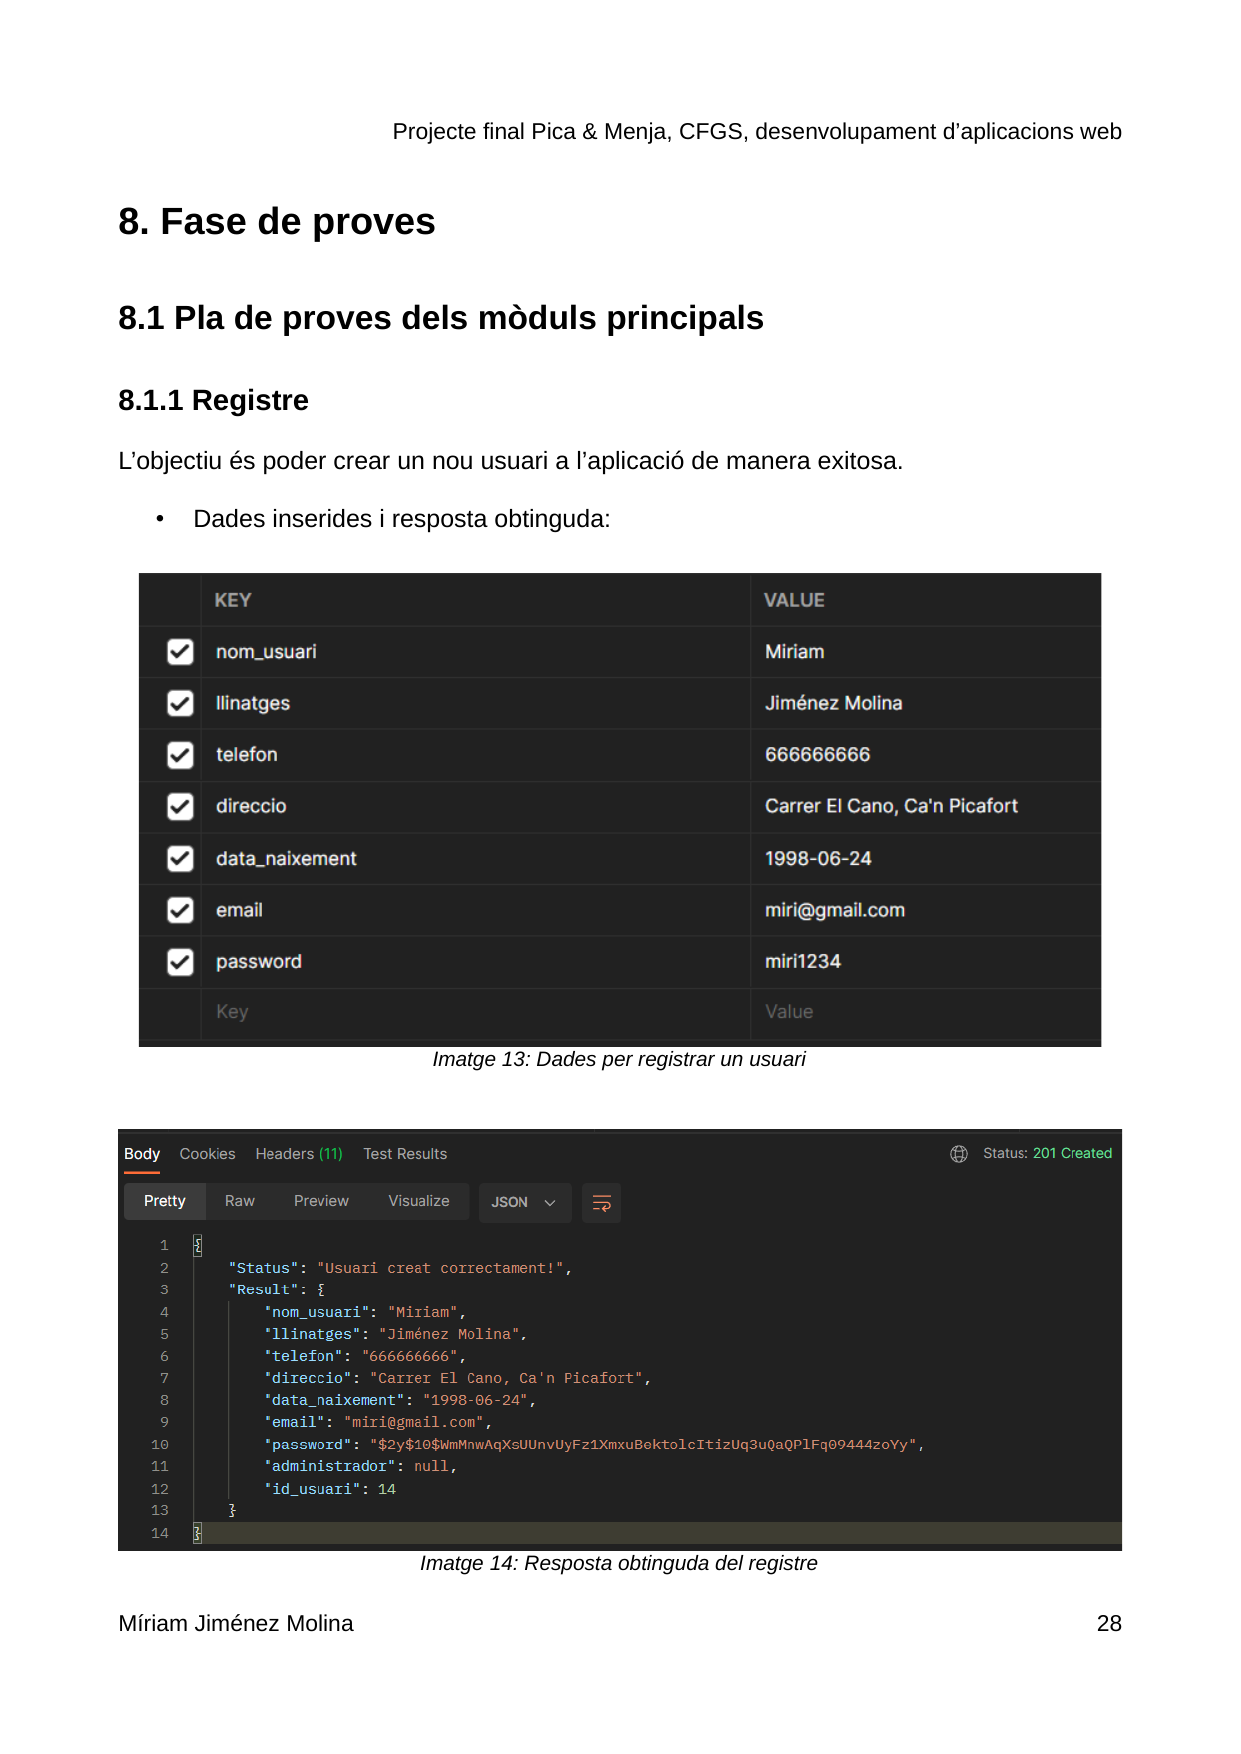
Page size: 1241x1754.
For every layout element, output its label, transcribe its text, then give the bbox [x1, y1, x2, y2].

text Imatge 14: Resposta obtinguda del registre [118, 1551, 1122, 1574]
subtitle 8. Fase de proves [118, 199, 1122, 243]
list Dades inserides i resposta obtinguda: [156, 503, 1122, 532]
subtitle 8.1 Pla de proves dels mòduls principals [118, 298, 1122, 336]
subtitle 8.1.1 Registre [118, 383, 1122, 416]
picture [138, 573, 1102, 1047]
picture [118, 1129, 1123, 1551]
text Imatge 13: Dades per registrar un usuari [139, 1047, 1101, 1070]
text L’objectiu és poder crear un nou usuari a l’aplicació de manera exitosa. [118, 446, 1122, 474]
